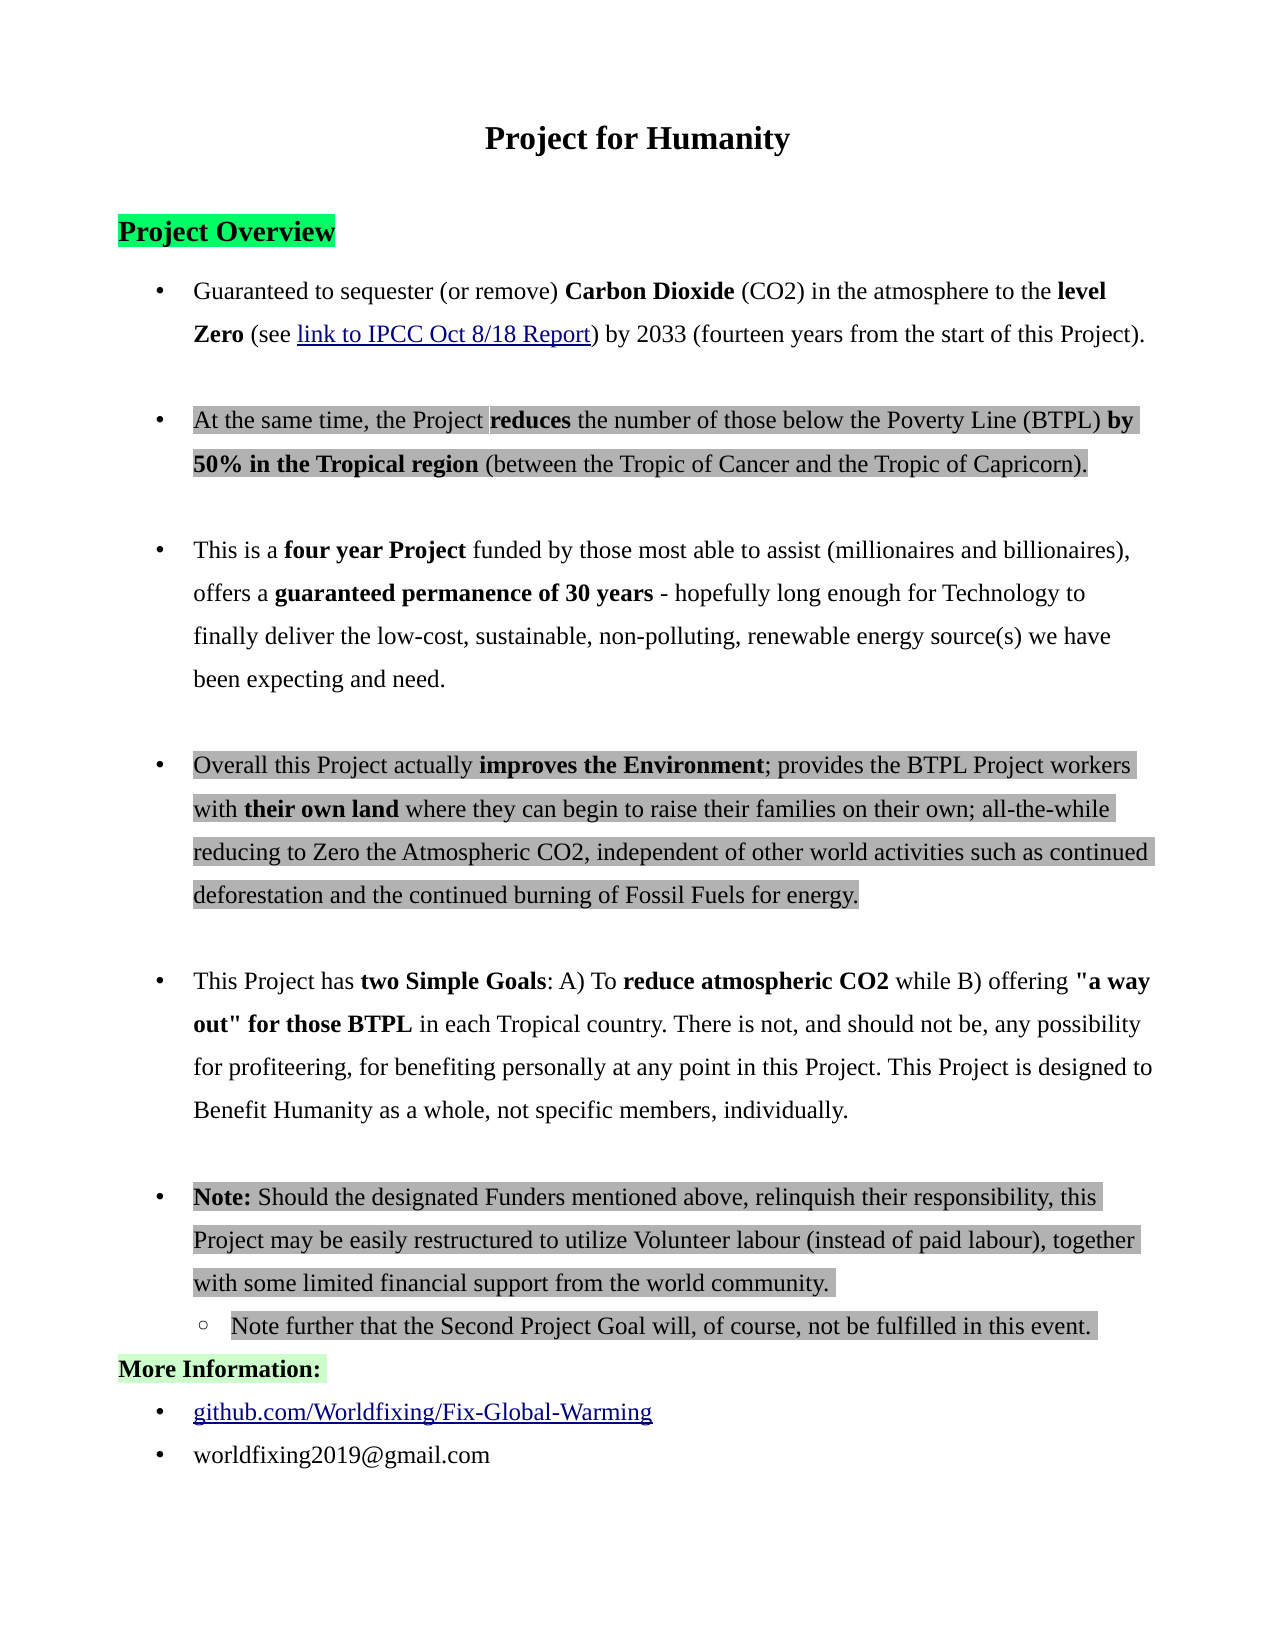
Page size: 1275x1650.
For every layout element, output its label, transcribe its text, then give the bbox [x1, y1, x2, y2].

list github.com/Worldfixing/Fix-Global-Warming [156, 1397, 1157, 1426]
text More Information: [118, 1354, 1157, 1383]
list Note further that the Second Project Goal will, of course, not be fulfilled in this event. [193, 1311, 1157, 1340]
list This Project has two Simple Goals: A) To reduce atmospheric CO2 while B) offering "a way out" for those BTPL in each Tropical country. There is not, and should not be, any possibility for profiteering, for benefiting personally at any point in this Project. This Project is designed to Benefit Humanity as a whole, not specific members, individually. [156, 966, 1157, 1124]
list Overall this Project actually improves the Environment; provides the BTPL Project workers with their own land where they can begin to raise their families on their own; all-the-while reducing to Zero the Atmospheric CO2, independent of other world activities such as continued deforestation and the continued burning of Fossil Fuels for energy. [156, 751, 1157, 909]
text Project for Humanity [118, 118, 1157, 156]
list worldfixing2019@gmail.com [156, 1441, 1157, 1469]
list Note: Should the designated Funders mentioned above, relinquish their responsibility, this Project may be easily restructured to utilize Volunteer labour (instead of paid labour), together with some limited financial support from the world community. [156, 1182, 1157, 1297]
list At the same time, the Project reduces the number of those below the Poverty Line (BTPL) by 50% in the Tropical region (between the Tropic of Cancer and the Tropic of Capricorn). [156, 406, 1157, 477]
text Project Overview [118, 214, 1157, 247]
list This is a four year Project funded by those most able to assist (millionaires and billionaires), offers a guaranteed permanence of 30 years - hopefully long enough for Technology to finally deliver the low-cost, sustainable, non-polluting, renewable energy source(s) we have been expecting and need. [156, 535, 1157, 693]
list Guaranteed to sequester (or remove) Carbon Dioxide (CO2) in the atmosphere to the level Zero (see link to IPCC Oct 8/18 Report) by 2033 (fourteen years from the start of this Project). [156, 276, 1157, 348]
